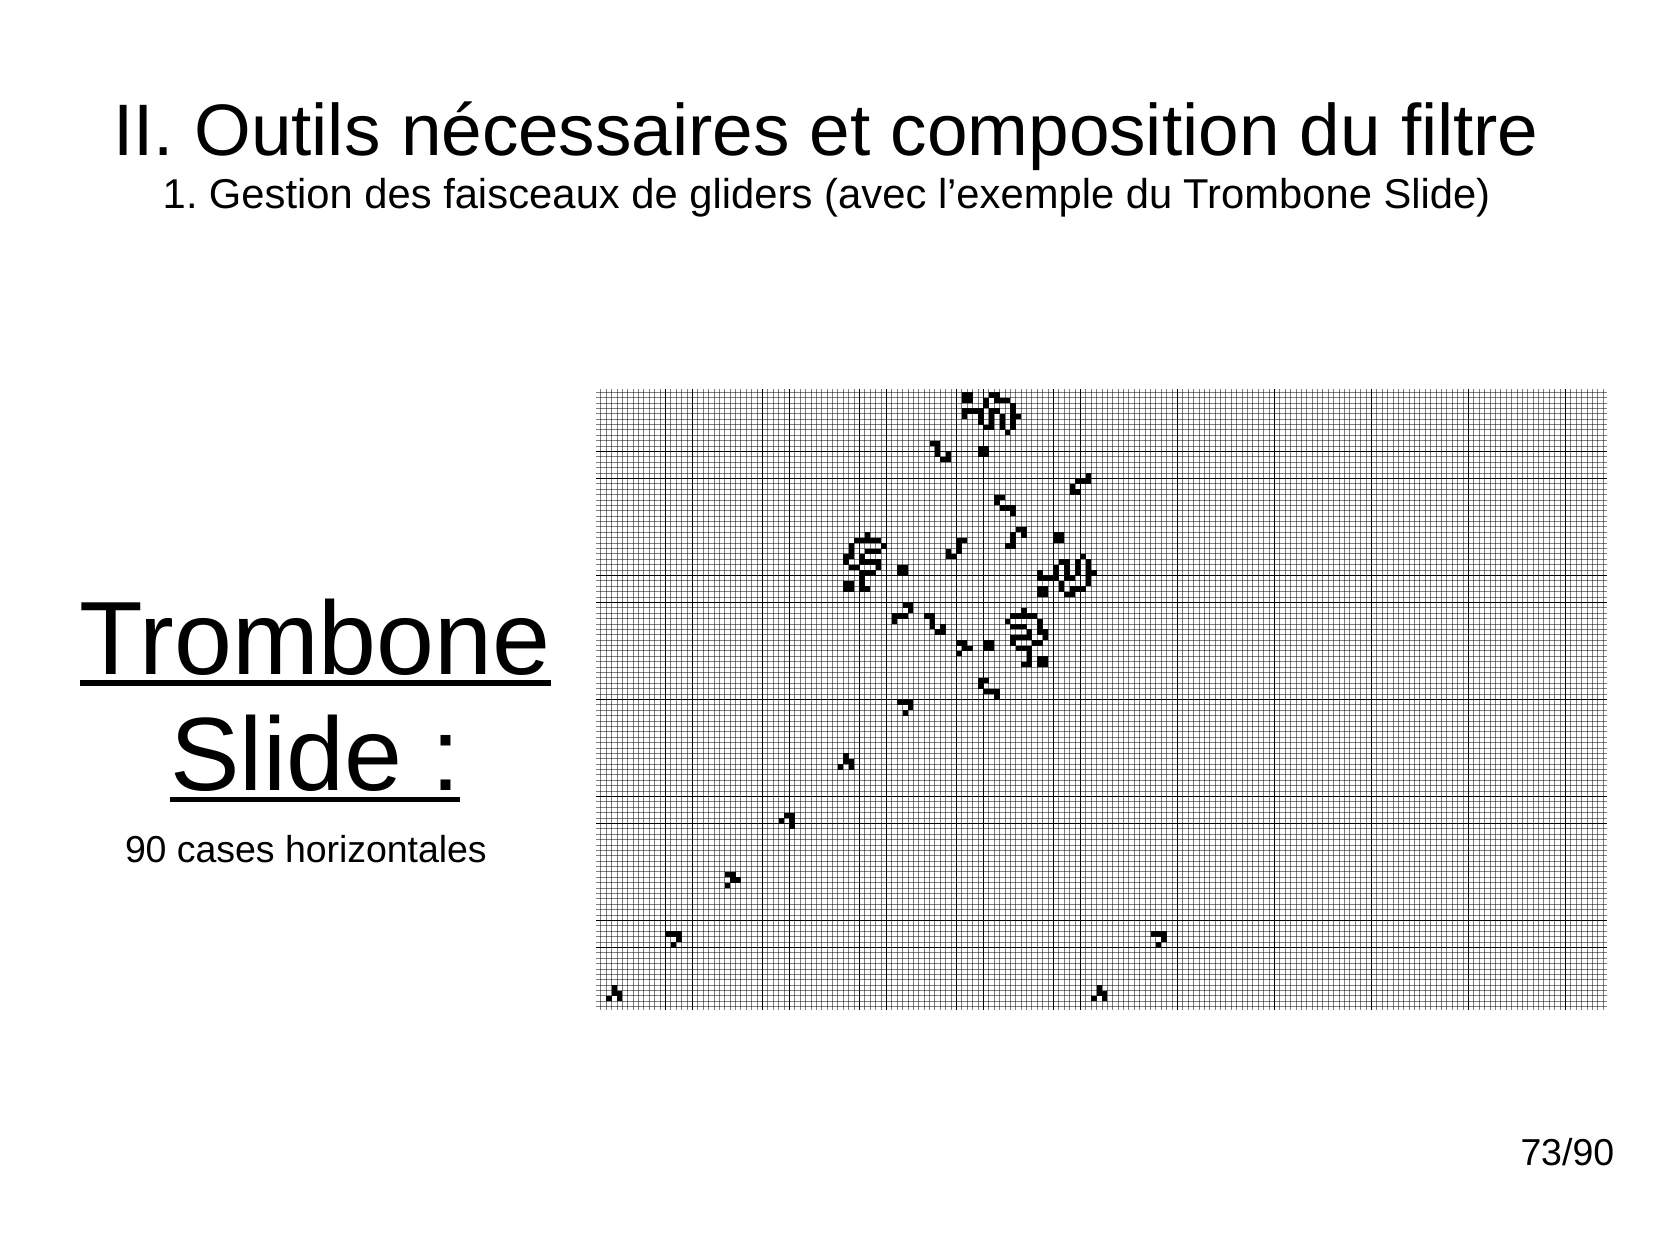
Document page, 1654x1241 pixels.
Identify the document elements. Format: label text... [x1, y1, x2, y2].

picture [596, 389, 1607, 1010]
title II. Outils nécessaires et composition du filtre 1. Gestion des faisceaux de gliders (avec l’exemple du Trombone Slide) [82, 49, 1571, 257]
text_box 90 cases horizontales [110, 820, 503, 878]
text_box Trombone Slide : [65, 572, 566, 821]
text_box <number>/90 [1505, 1124, 1654, 1182]
